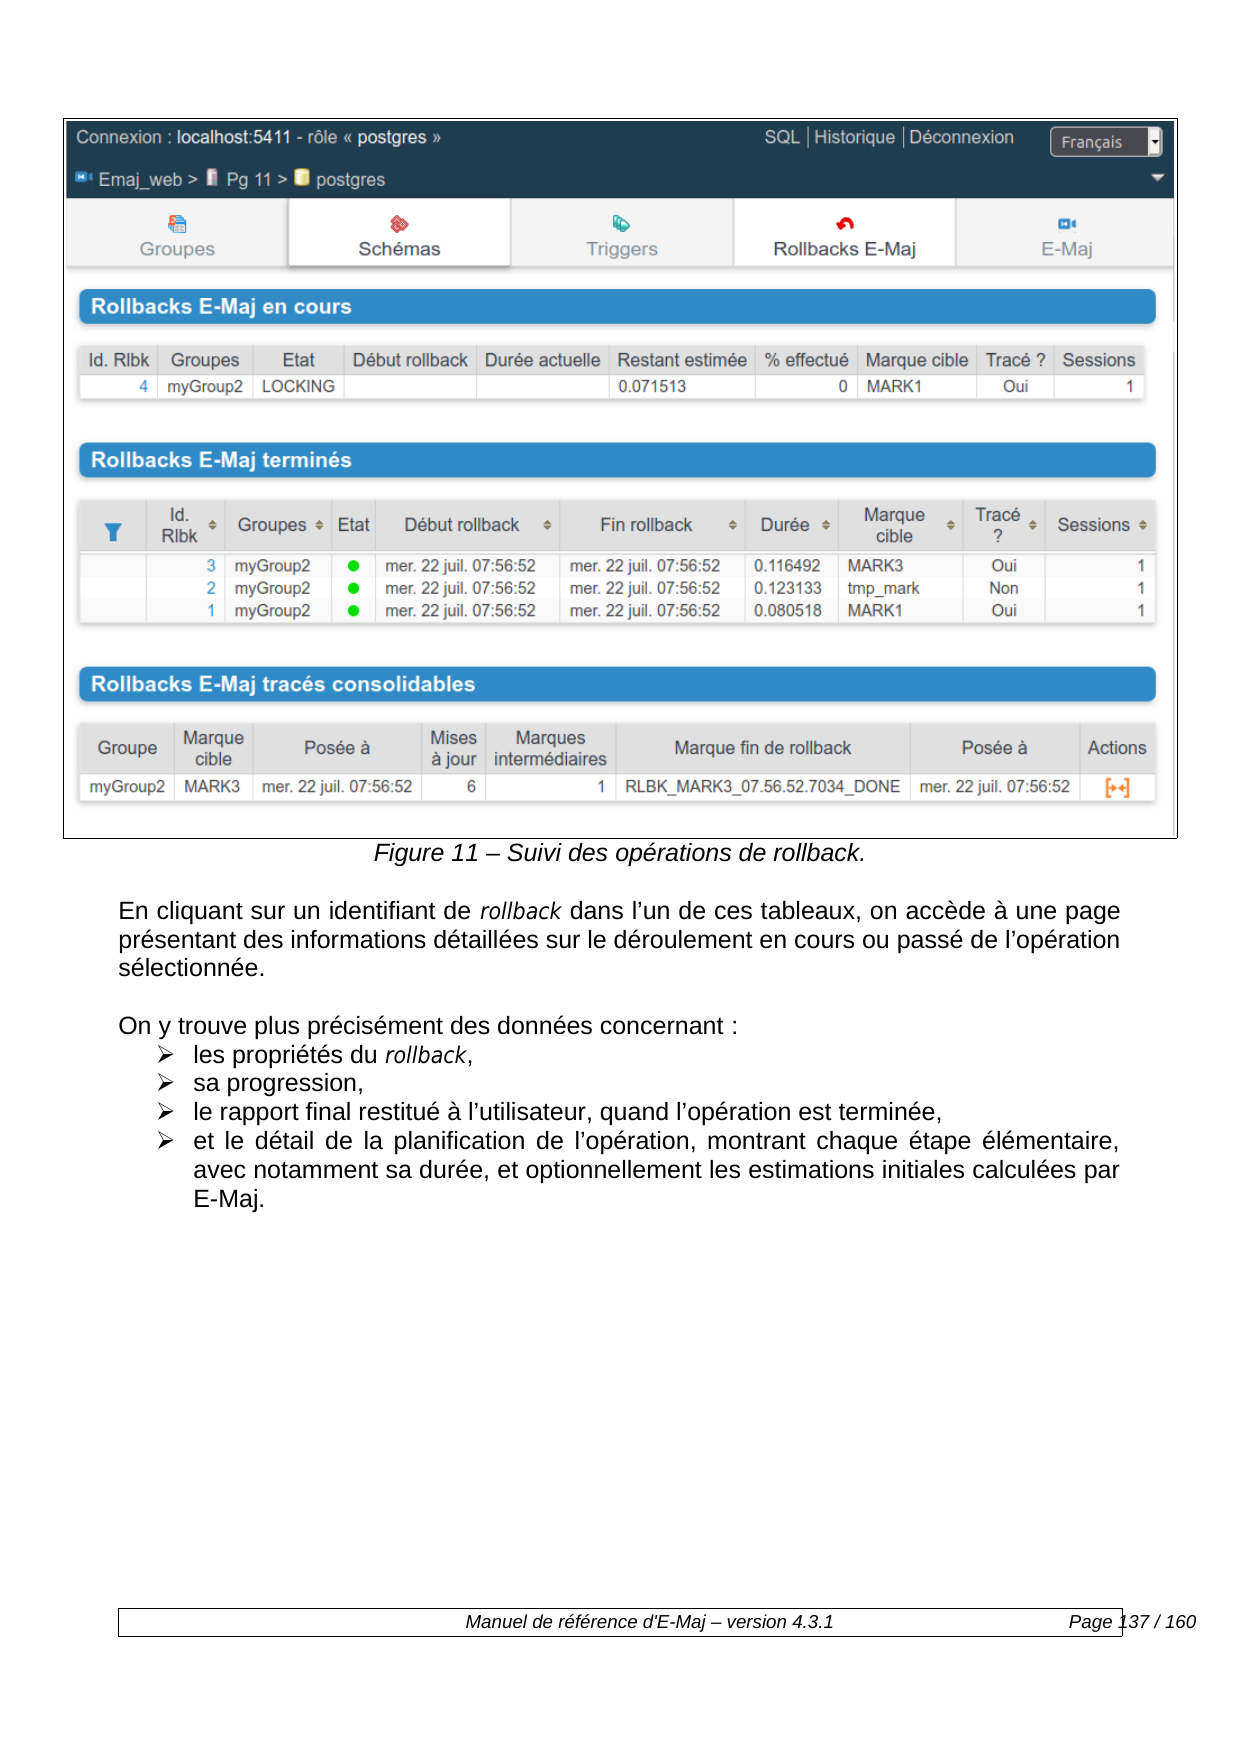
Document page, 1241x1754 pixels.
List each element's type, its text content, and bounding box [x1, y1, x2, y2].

picture [66, 121, 1175, 836]
text Figure 11 – Suivi des opérations de rollback. [118, 839, 1122, 867]
list et le détail de la planification de l’opération, montrant chaque étape élémentaire, avec notamment sa durée, et optionnellement les estimations initiales calculées par E-Maj. [156, 1126, 1122, 1212]
list les propriétés du rollback, [156, 1039, 1122, 1068]
list le rapport final restitué à l’utilisateur, quand l’opération est terminée, [156, 1097, 1122, 1126]
text On y trouve plus précisément des données concernant : [118, 1011, 1122, 1039]
text En cliquant sur un identifiant de rollback dans l’un de ces tableaux, on accède à une page présentant des informations détaillées sur le déroulement en cours ou passé de l’opération sélectionnée. [118, 896, 1122, 982]
list sa progression, [156, 1068, 1122, 1097]
